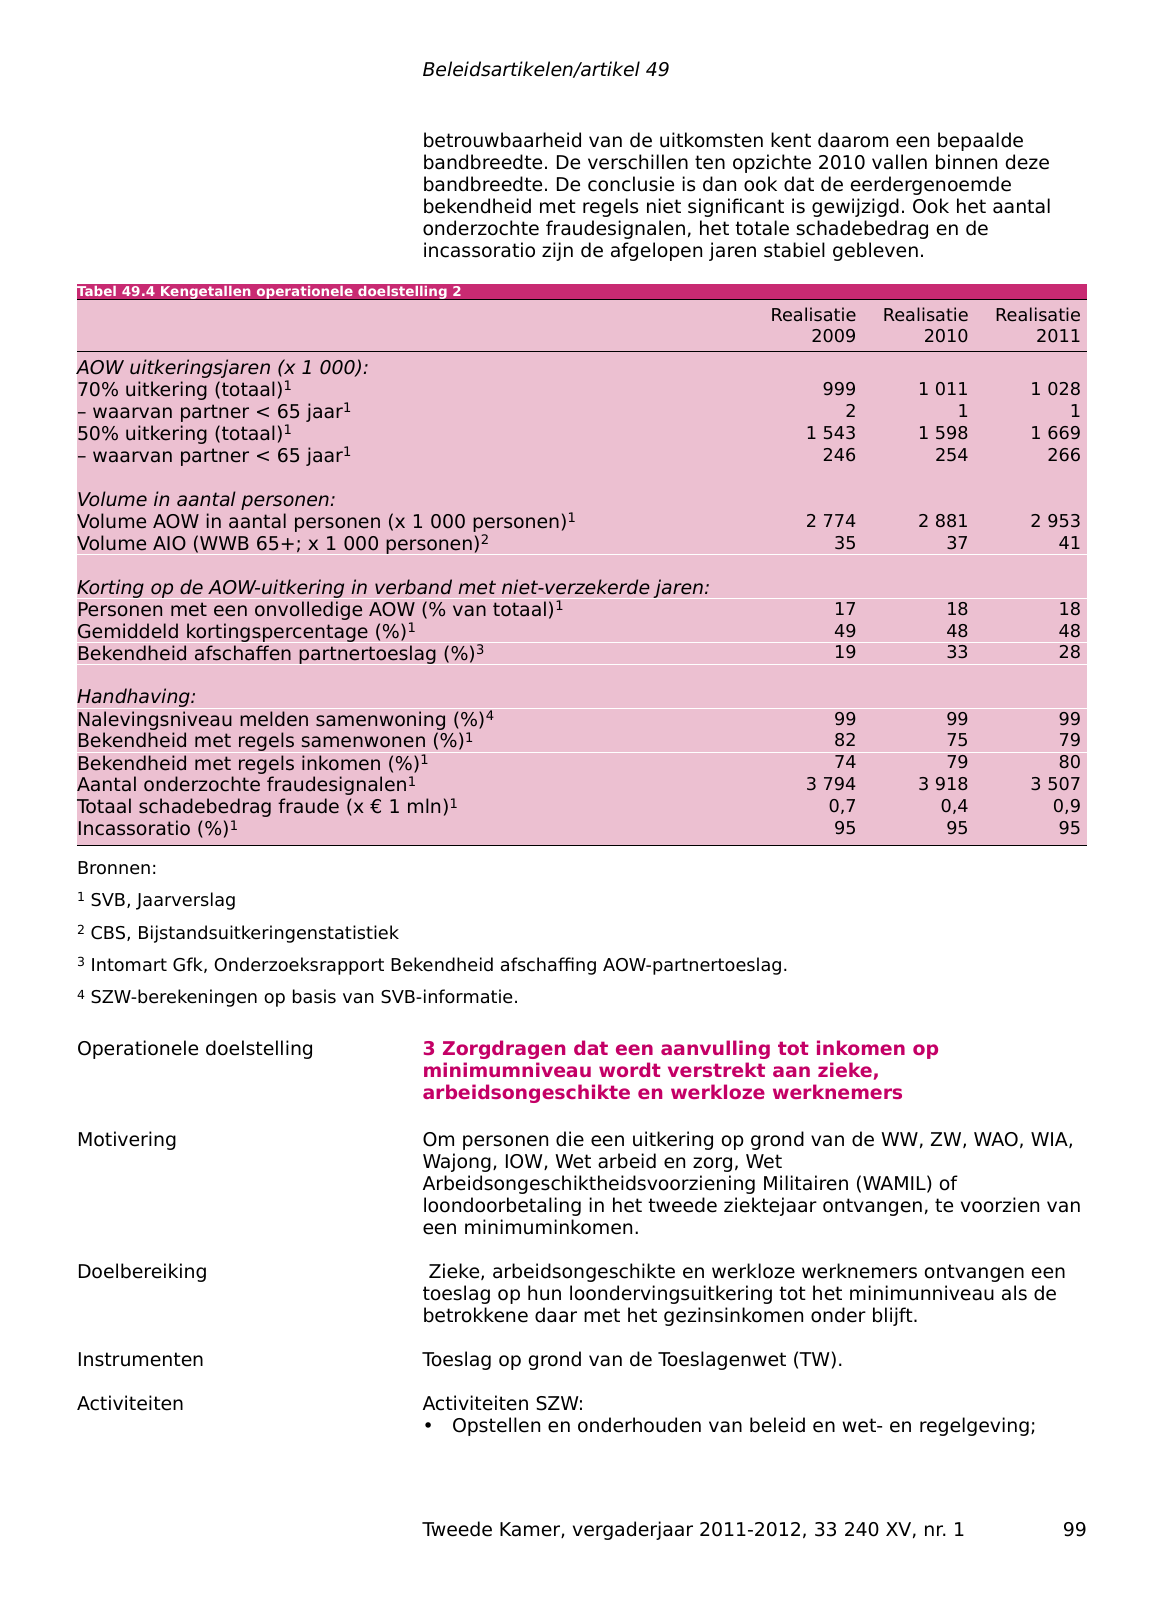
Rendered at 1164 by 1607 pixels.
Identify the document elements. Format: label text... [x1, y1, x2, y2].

text Doelbereiking [77, 1261, 399, 1283]
table_cell 28 [974, 643, 1087, 664]
table_cell Incassoratio (%)1 [77, 818, 750, 845]
table_cell 1 669 [974, 423, 1087, 445]
table_cell 95 [862, 818, 974, 845]
table_cell 48 [974, 621, 1087, 642]
table_cell [974, 467, 1087, 489]
text Om personen die een uitkering op grond van de WW, ZW, WAO, WIA, Wajong, IOW, Wet arbeid en zorg, Wet Arbeidsongeschiktheidsvoorziening Militairen (WAMIL) of loondoorbetaling in het tweede ziektejaar ontvangen, te voorzien van een minimuminkomen. [422, 1129, 1087, 1239]
table_cell 50% uitkering (totaal)1 [77, 423, 750, 445]
table_cell 48 [862, 621, 974, 642]
subtitle 3 Zorgdragen dat een aanvulling tot inkomen op minimumniveau wordt verstrekt aan zieke, arbeidsongeschikte en werkloze werknemers [422, 1038, 1087, 1104]
table_cell Volume AOW in aantal personen (x 1 000 personen)1 [77, 511, 750, 533]
table_cell Realisatie 2011 [974, 300, 1087, 351]
table_cell 18 [862, 599, 974, 621]
text [77, 1371, 399, 1379]
table_cell [974, 489, 1087, 511]
table_cell 2 953 [974, 511, 1087, 533]
table_cell Realisatie 2009 [750, 300, 862, 351]
table_cell Handhaving: [77, 686, 750, 708]
table_cell [974, 577, 1087, 598]
table_cell 0,9 [974, 796, 1087, 818]
table_header Tabel 49.4 Kengetallen operationele doelstelling 2 [77, 284, 1087, 299]
table_cell [750, 489, 862, 511]
table_cell [750, 555, 862, 577]
table_cell 1 598 [862, 423, 974, 445]
table_cell 49 [750, 621, 862, 642]
table_cell [750, 665, 862, 686]
table_cell 266 [974, 445, 1087, 467]
table_cell Korting op de AOW-uitkering in verband met niet-verzekerde jaren: [77, 577, 750, 598]
table_cell [77, 300, 750, 351]
table_cell 35 [750, 533, 862, 554]
table_cell [750, 467, 862, 489]
table_cell 79 [862, 753, 974, 774]
table_cell – waarvan partner < 65 jaar1 [77, 445, 750, 467]
text Activiteiten SZW: [422, 1393, 1087, 1415]
text Motivering [77, 1129, 399, 1151]
table_cell Personen met een onvolledige AOW (% van totaal)1 [77, 599, 750, 621]
table_cell [862, 467, 974, 489]
table_cell Aantal onderzochte fraudesignalen1 [77, 774, 750, 796]
text [77, 1415, 399, 1423]
table_cell 2 [750, 401, 862, 423]
text Toeslag op grond van de Toeslagenwet (TW). [422, 1349, 1087, 1371]
table_cell 999 [750, 379, 862, 401]
table_cell 70% uitkering (totaal)1 [77, 379, 750, 401]
table_cell Bekendheid met regels inkomen (%)1 [77, 753, 750, 774]
table_cell [77, 467, 750, 489]
table_cell 1 028 [974, 379, 1087, 401]
table_cell [862, 489, 974, 511]
table_cell 1 [974, 401, 1087, 423]
table_cell [974, 352, 1087, 379]
table_cell Nalevingsniveau melden samenwoning (%)4 [77, 709, 750, 730]
table_cell 17 [750, 599, 862, 621]
table_cell 74 [750, 753, 862, 774]
table_cell 246 [750, 445, 862, 467]
table_cell 3 507 [974, 774, 1087, 796]
table_cell Volume in aantal personen: [77, 489, 750, 511]
text betrouwbaarheid van de uitkomsten kent daarom een bepaalde bandbreedte. De verschillen ten opzichte 2010 vallen binnen deze bandbreedte. De conclusie is dan ook dat de eerdergenoemde bekendheid met regels niet significant is gewijzigd. Ook het aantal onderzochte fraudesignalen, het totale schadebedrag en de incassoratio zijn de afgelopen jaren stabiel gebleven. [422, 130, 1087, 262]
table_cell 95 [974, 818, 1087, 845]
table_cell 254 [862, 445, 974, 467]
table_cell 41 [974, 533, 1087, 554]
table_cell [862, 577, 974, 598]
table_cell 3 794 [750, 774, 862, 796]
table_cell [77, 665, 750, 686]
table_cell – waarvan partner < 65 jaar1 [77, 401, 750, 423]
table_cell AOW uitkeringsjaren (x 1 000): [77, 352, 750, 379]
table_cell [750, 686, 862, 708]
table_cell [862, 665, 974, 686]
table_cell [750, 352, 862, 379]
table_cell 1 543 [750, 423, 862, 445]
table_cell [974, 555, 1087, 577]
table_cell [862, 555, 974, 577]
table_cell 0,7 [750, 796, 862, 818]
table_cell 99 [862, 709, 974, 730]
table_cell Realisatie 2010 [862, 300, 974, 351]
table_cell [974, 665, 1087, 686]
table_cell [77, 555, 750, 577]
table_cell 3 918 [862, 774, 974, 796]
table_cell 95 [750, 818, 862, 845]
table_cell 82 [750, 730, 862, 752]
table_cell Gemiddeld kortingspercentage (%)1 [77, 621, 750, 642]
table_cell Bekendheid met regels samenwonen (%)1 [77, 730, 750, 752]
table_cell 19 [750, 643, 862, 664]
text Activiteiten [77, 1393, 399, 1415]
text Instrumenten [77, 1349, 399, 1371]
table_cell 33 [862, 643, 974, 664]
table_cell [974, 686, 1087, 708]
table_cell 80 [974, 753, 1087, 774]
table_cell 2 774 [750, 511, 862, 533]
table_cell 18 [974, 599, 1087, 621]
table_cell 2 881 [862, 511, 974, 533]
text • Opstellen en onderhouden van beleid en wet- en regelgeving; [422, 1415, 1087, 1437]
table_cell 75 [862, 730, 974, 752]
text Zieke, arbeidsongeschikte en werkloze werknemers ontvangen een toeslag op hun loondervingsuitkering tot het minimunniveau als de betrokkene daar met het gezinsinkomen onder blijft. [422, 1261, 1087, 1327]
table_cell 99 [974, 709, 1087, 730]
table_cell 0,4 [862, 796, 974, 818]
table_cell 1 [862, 401, 974, 423]
table_cell 37 [862, 533, 974, 554]
table_cell Bekendheid afschaffen partnertoeslag (%)3 [77, 643, 750, 664]
table_cell [862, 352, 974, 379]
table_cell Totaal schadebedrag fraude (x € 1 mln)1 [77, 796, 750, 818]
table_cell [750, 577, 862, 598]
table_cell 1 011 [862, 379, 974, 401]
table_cell Volume AIO (WWB 65+; x 1 000 personen)2 [77, 533, 750, 554]
table_cell Bronnen: 1 SVB, Jaarverslag 2 CBS, Bijstandsuitkeringenstatistiek 3 Intomart Gfk, Onderzoeksrapport Bekendheid afschaffing AOW-partnertoeslag. 4 SZW-berekeningen op basis van SVB-informatie. [77, 846, 1087, 1008]
table_cell 79 [974, 730, 1087, 752]
text Operationele doelstelling [77, 1038, 399, 1060]
table_cell 99 [750, 709, 862, 730]
table_cell [862, 686, 974, 708]
